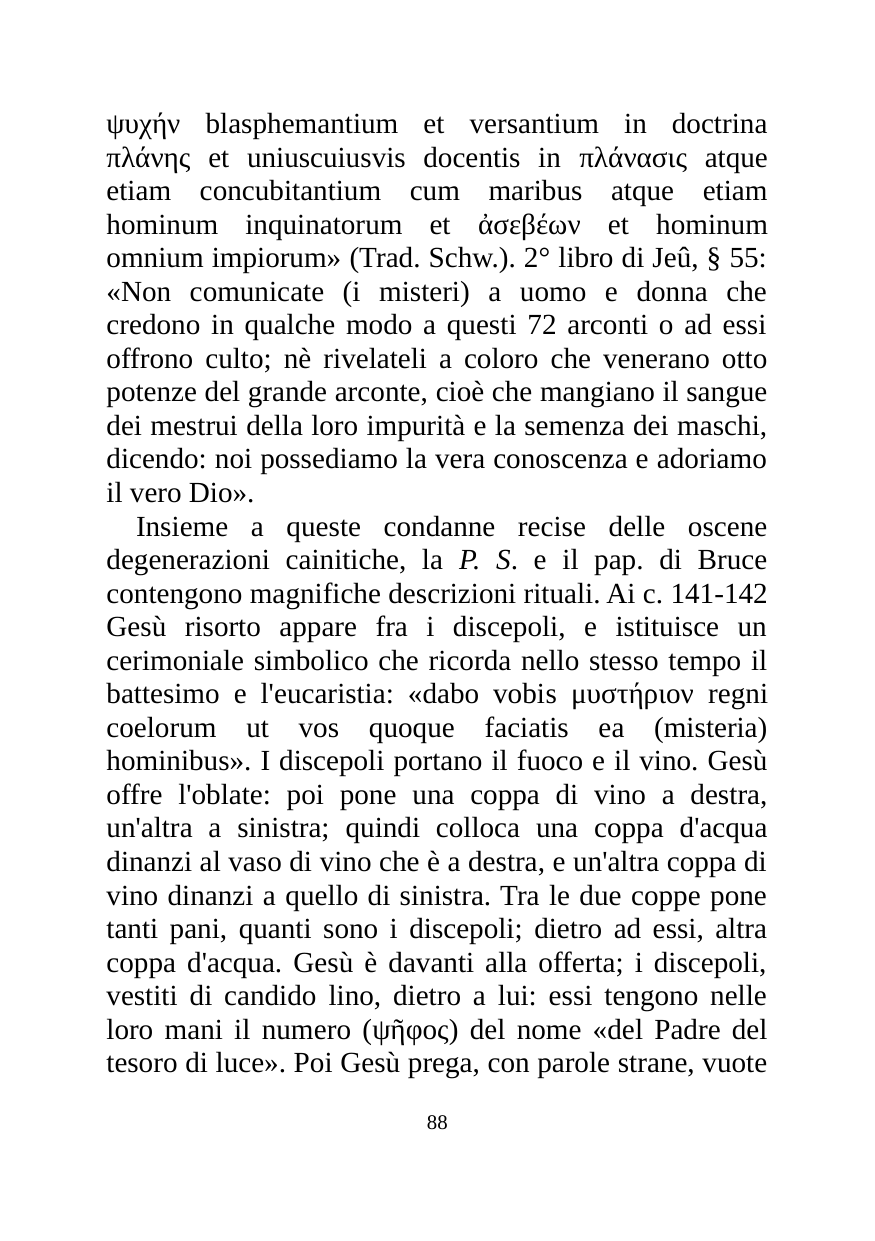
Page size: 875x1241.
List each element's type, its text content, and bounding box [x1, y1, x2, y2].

text ψυχήν blasphemantium et versantium in doctrina πλάνης et uniuscuiusvis docentis in πλάνασις atque etiam concubitantium cum maribus atque etiam hominum inquinatorum et ἀσεβέων et hominum omnium impiorum» (Trad. Schw.). 2° libro di Jeû, § 55: «Non comunicate (i misteri) a uomo e donna che credono in qualche modo a questi 72 arconti o ad essi offrono culto; nè rivelateli a coloro che venerano otto potenze del grande arconte, cioè che mangiano il sangue dei mestrui della loro impurità e la semenza dei maschi, dicendo: noi possediamo la vera conoscenza e adoriamo il vero Dio». [106, 106, 768, 509]
text Insieme a queste condanne recise delle oscene degenerazioni cainitiche, la P. S. e il pap. di Bruce contengono magnifiche descrizioni rituali. Ai c. 141-142 Gesù risorto appare fra i discepoli, e istituisce un cerimoniale simbolico che ricorda nello stesso tempo il battesimo e l'eucaristia: «dabo vobis μυστήριον regni coelorum ut vos quoque faciatis ea (misteria) hominibus». I discepoli portano il fuoco e il vino. Gesù offre l'oblate: poi pone una coppa di vino a destra, un'altra a sinistra; quindi colloca una coppa d'acqua dinanzi al vaso di vino che è a destra, e un'altra coppa di vino dinanzi a quello di sinistra. Tra le due coppe pone tanti pani, quanti sono i discepoli; dietro ad essi, altra coppa d'acqua. Gesù è davanti alla offerta; i discepoli, vestiti di candido lino, dietro a lui: essi tengono nelle loro mani il numero (ψῆφος) del nome «del Padre del tesoro di luce». Poi Gesù prega, con parole strane, vuote [106, 509, 768, 1079]
